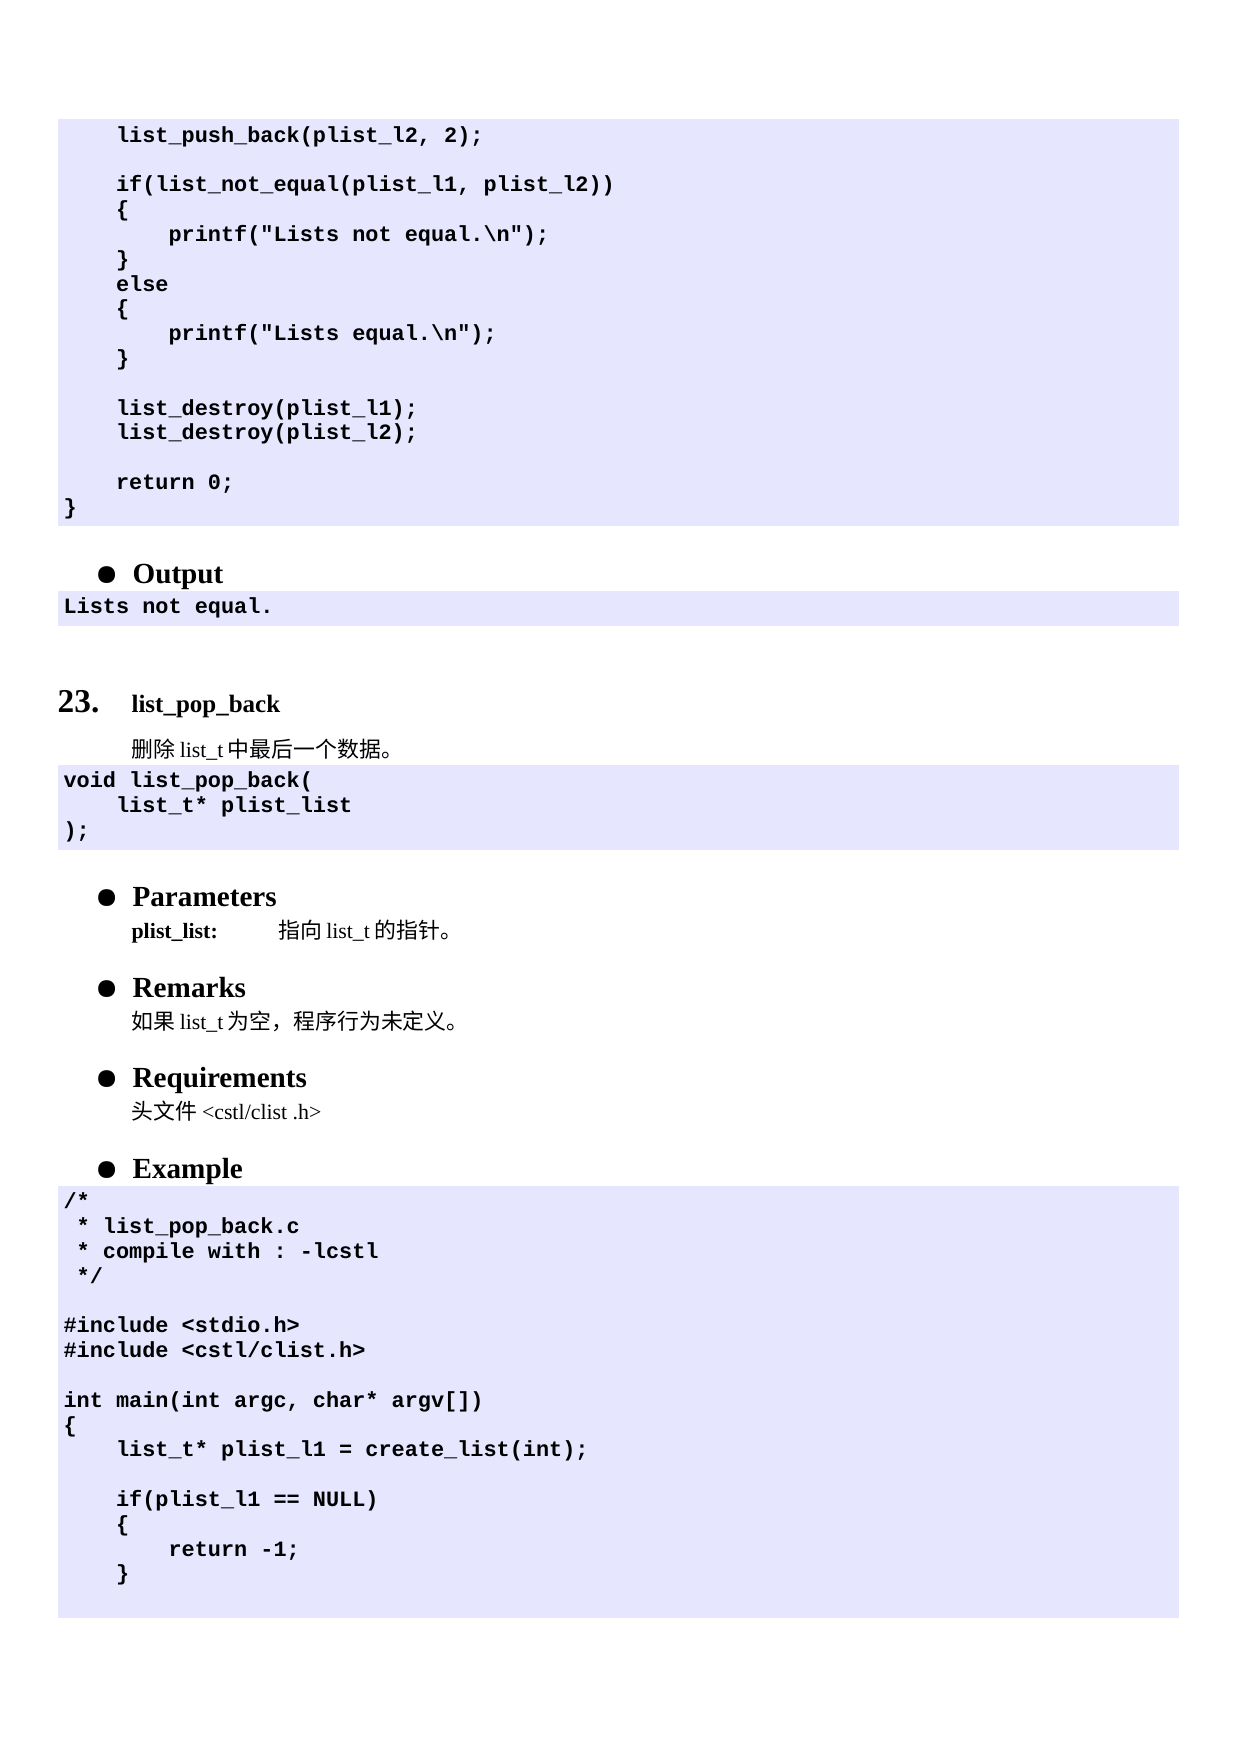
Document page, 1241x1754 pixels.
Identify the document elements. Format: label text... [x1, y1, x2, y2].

text 如果list_t为空，程序行为未定义。 [57, 1004, 1179, 1035]
text plist_list: 指向list_t的指针。 [57, 913, 1179, 945]
list Parameters [95, 879, 1179, 913]
table_header /* * list_pop_back.c * compile with : -lcstl */ #include <stdio.h> #include <cstl/clist.h> int main(int argc, char* argv[]) { list_t* plist_l1 = create_list(int); if(plist_l1 == NULL) { return -1; } [58, 1186, 1179, 1618]
list Output [95, 556, 1179, 590]
list Requirements [95, 1061, 1179, 1094]
text 删除list_t中最后一个数据。 [57, 732, 1179, 764]
text 头文件 <cstl/clist .h> [57, 1094, 1179, 1126]
table_header Lists not equal. [58, 591, 1179, 626]
table_header list_push_back(plist_l2, 2); if(list_not_equal(plist_l1, plist_l2)) { printf("Lists not equal.\n"); } else { printf("Lists equal.\n"); } list_destroy(plist_l1); list_destroy(plist_l2); return 0; } [58, 119, 1179, 526]
table_header void list_pop_back( list_t* plist_list ); [58, 765, 1179, 850]
subtitle list_pop_back [57, 681, 1179, 719]
list Example [95, 1151, 1179, 1185]
list Remarks [95, 970, 1179, 1004]
